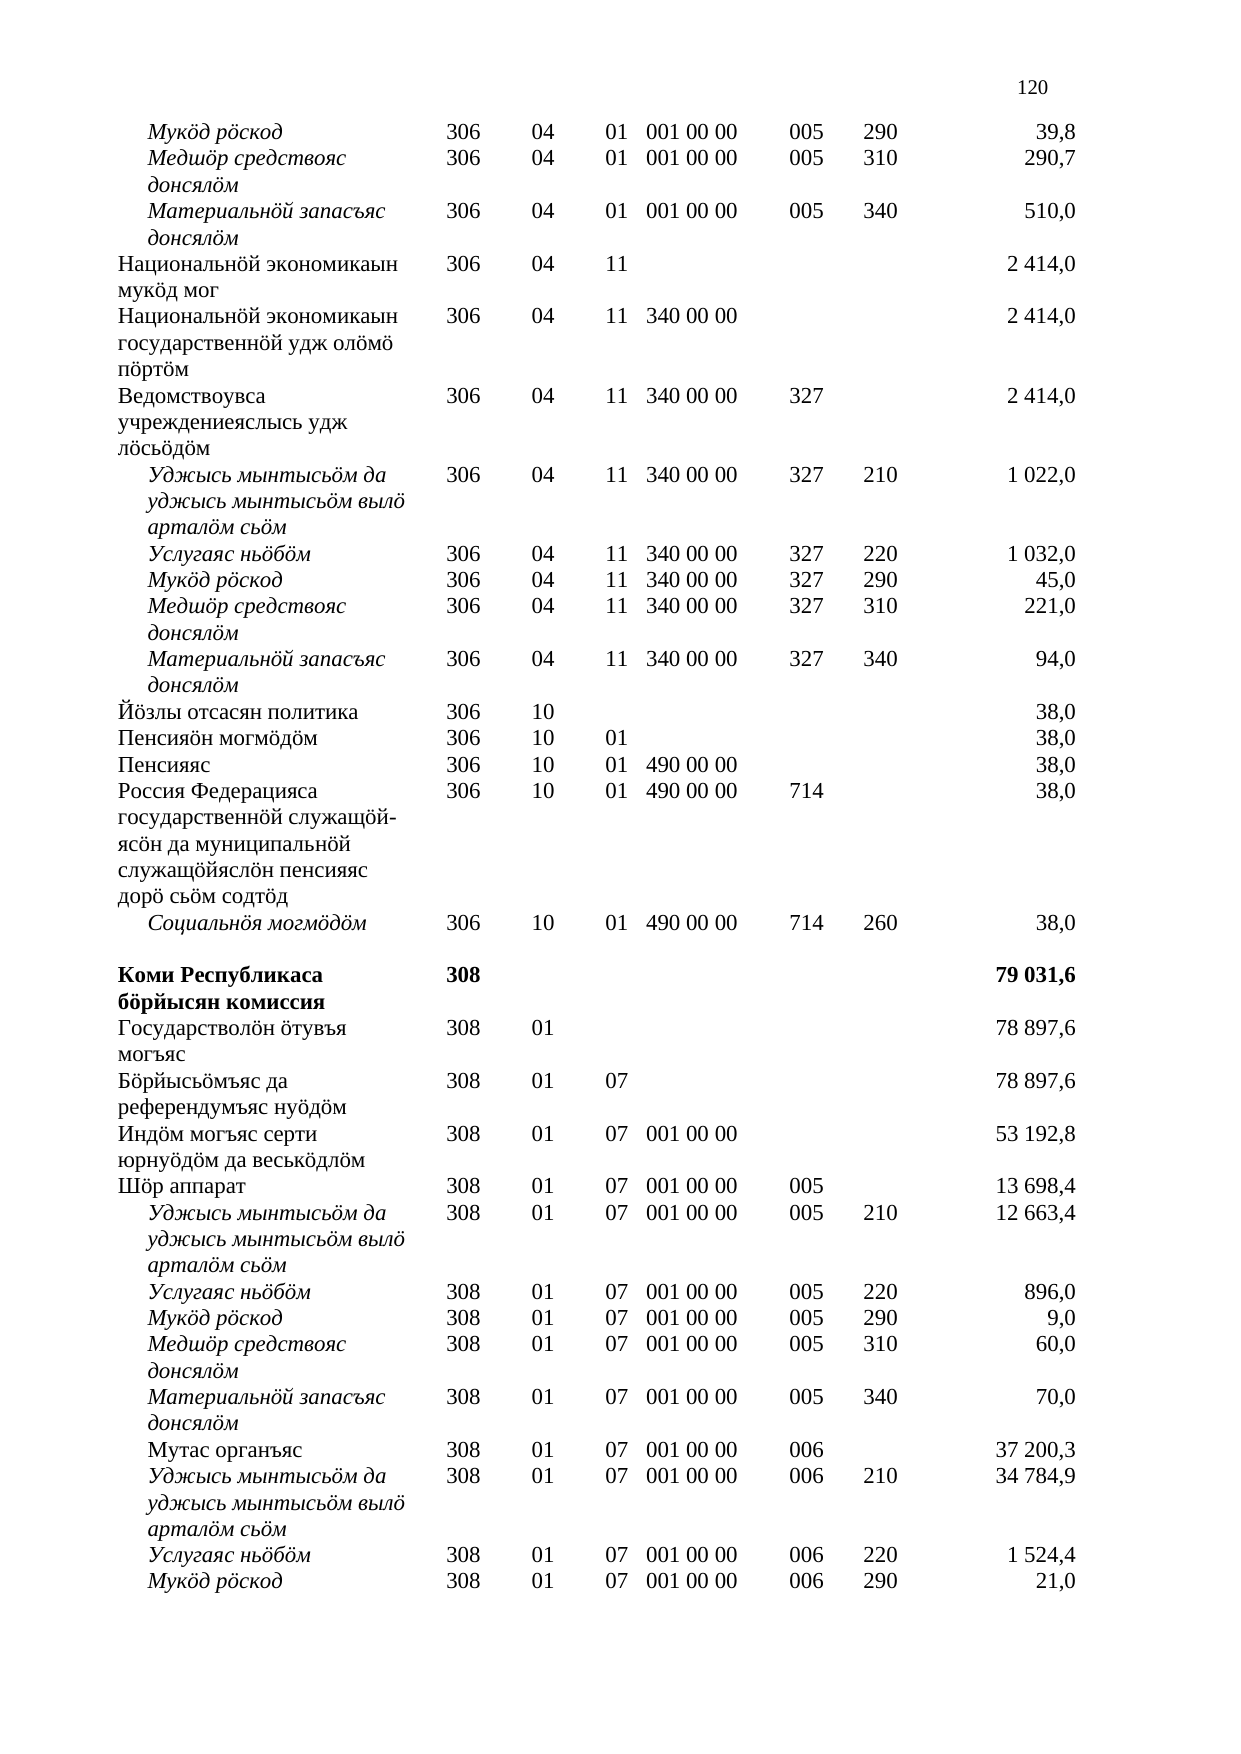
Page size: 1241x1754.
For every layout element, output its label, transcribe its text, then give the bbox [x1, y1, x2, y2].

table_cell 01 [563, 145, 637, 197]
table_cell 340 00 00 [637, 461, 770, 540]
table_cell 78 897,6 [906, 1014, 1084, 1067]
table_cell 327 [770, 461, 832, 540]
table_cell 005 [770, 1172, 832, 1199]
table_cell Материальнöй запасъяс донсялöм [109, 1383, 415, 1436]
table_cell 510,0 [906, 197, 1084, 250]
table_cell 306 [415, 118, 489, 144]
table_cell 001 00 00 [637, 197, 770, 250]
table_cell [489, 935, 563, 961]
table_cell 221,0 [906, 593, 1084, 645]
table_cell 001 00 00 [637, 1568, 770, 1594]
table_cell 07 [563, 1172, 637, 1199]
table_cell 005 [770, 118, 832, 144]
table_cell 001 00 00 [637, 1383, 770, 1436]
table_cell 38,0 [906, 724, 1084, 751]
table_cell [832, 935, 906, 961]
table_cell 210 [832, 1199, 906, 1278]
table_cell 714 [770, 909, 832, 935]
table_cell 308 [415, 961, 489, 1014]
table_cell Медшöр средствояс донсялöм [109, 145, 415, 197]
table_cell 01 [489, 1383, 563, 1436]
table_cell 490 00 00 [637, 777, 770, 909]
table_cell [770, 751, 832, 777]
table_cell [770, 698, 832, 724]
table_cell [832, 303, 906, 382]
table_cell 306 [415, 751, 489, 777]
table_cell 01 [563, 118, 637, 144]
table_cell 10 [489, 909, 563, 935]
table_cell 60,0 [906, 1330, 1084, 1383]
table_cell 11 [563, 461, 637, 540]
table_cell [770, 935, 832, 961]
table_cell 11 [563, 540, 637, 566]
table_cell [563, 961, 637, 1014]
table_cell 306 [415, 645, 489, 698]
table_cell Уджысь мынтысьöм да уджысь мынтысьöм вылö арталöм сьöм [109, 1199, 415, 1278]
table_cell 10 [489, 777, 563, 909]
table_cell [637, 1014, 770, 1067]
table_cell 01 [489, 1278, 563, 1304]
table_cell 308 [415, 1383, 489, 1436]
table_cell 340 [832, 645, 906, 698]
table_cell 306 [415, 382, 489, 461]
table_cell [832, 961, 906, 1014]
table_cell 04 [489, 197, 563, 250]
table_cell Шöр аппарат [109, 1172, 415, 1199]
table_cell 01 [563, 751, 637, 777]
table_cell [637, 698, 770, 724]
table_cell 001 00 00 [637, 145, 770, 197]
table_cell 001 00 00 [637, 1304, 770, 1330]
table_cell 306 [415, 197, 489, 250]
table_cell 308 [415, 1330, 489, 1383]
table_cell 01 [489, 1304, 563, 1330]
table_cell 327 [770, 540, 832, 566]
table_cell Медшöр средствояс донсялöм [109, 593, 415, 645]
table_cell 490 00 00 [637, 909, 770, 935]
table_cell 45,0 [906, 566, 1084, 592]
table_cell 001 00 00 [637, 1541, 770, 1568]
table_cell 306 [415, 145, 489, 197]
table_cell 306 [415, 698, 489, 724]
table_cell 340 00 00 [637, 303, 770, 382]
table_cell 306 [415, 461, 489, 540]
table_cell 70,0 [906, 1383, 1084, 1436]
table_cell 005 [770, 1278, 832, 1304]
table_cell Пенсияяс [109, 751, 415, 777]
table_cell 310 [832, 593, 906, 645]
table_cell [563, 1014, 637, 1067]
table_cell 01 [489, 1330, 563, 1383]
table_cell 2 414,0 [906, 303, 1084, 382]
table_cell 308 [415, 1541, 489, 1568]
table_cell 327 [770, 382, 832, 461]
table_cell 2 414,0 [906, 250, 1084, 303]
table_cell [832, 724, 906, 751]
table_cell 07 [563, 1383, 637, 1436]
table_cell [832, 777, 906, 909]
table_cell 308 [415, 1304, 489, 1330]
table_cell Уджысь мынтысьöм да уджысь мынтысьöм вылö арталöм сьöм [109, 461, 415, 540]
table_cell [637, 935, 770, 961]
table_cell 04 [489, 461, 563, 540]
table_cell 006 [770, 1462, 832, 1541]
table_cell Коми Республикаса бöрйысян комиссия [109, 961, 415, 1014]
table_cell 327 [770, 566, 832, 592]
table_cell 220 [832, 1278, 906, 1304]
table_cell 04 [489, 250, 563, 303]
table_cell 306 [415, 777, 489, 909]
table_cell 290 [832, 118, 906, 144]
table_cell [489, 961, 563, 1014]
table_cell 340 [832, 1383, 906, 1436]
table_cell 04 [489, 566, 563, 592]
table_cell 306 [415, 909, 489, 935]
table_cell 290 [832, 566, 906, 592]
table_cell 1 032,0 [906, 540, 1084, 566]
table_cell 308 [415, 1199, 489, 1278]
table_cell 10 [489, 751, 563, 777]
table_cell Индöм могъяс серти юрнуöдöм да веськöдлöм [109, 1120, 415, 1172]
table_cell 11 [563, 593, 637, 645]
table_cell 1 524,4 [906, 1541, 1084, 1568]
table_cell 005 [770, 1199, 832, 1278]
table_cell 07 [563, 1278, 637, 1304]
table_cell 340 00 00 [637, 382, 770, 461]
table_cell 714 [770, 777, 832, 909]
table_cell 01 [489, 1436, 563, 1462]
table_cell [832, 1014, 906, 1067]
table_cell Услугаяс ньöбöм [109, 1541, 415, 1568]
table_cell 005 [770, 145, 832, 197]
table_cell Уджысь мынтысьöм да уджысь мынтысьöм вылö арталöм сьöм [109, 1462, 415, 1541]
table_cell 11 [563, 382, 637, 461]
table_cell 210 [832, 1462, 906, 1541]
table_cell 340 00 00 [637, 645, 770, 698]
table_cell 306 [415, 303, 489, 382]
table_cell 01 [489, 1014, 563, 1067]
table_cell 04 [489, 303, 563, 382]
table_cell 07 [563, 1067, 637, 1119]
table_cell Мукöд рöскод [109, 1568, 415, 1594]
table_cell 11 [563, 250, 637, 303]
table_cell 308 [415, 1462, 489, 1541]
table_cell 79 031,6 [906, 961, 1084, 1014]
table_cell 005 [770, 1330, 832, 1383]
table_cell 310 [832, 145, 906, 197]
table_cell 006 [770, 1541, 832, 1568]
table_cell [770, 724, 832, 751]
table_cell 308 [415, 1278, 489, 1304]
table_cell 308 [415, 1067, 489, 1119]
table_cell 306 [415, 566, 489, 592]
table_cell 290,7 [906, 145, 1084, 197]
table_cell 327 [770, 645, 832, 698]
table_cell 308 [415, 1172, 489, 1199]
table_cell Национальнöй экономикаын государственнöй удж олöмö пöртöм [109, 303, 415, 382]
table_cell [770, 250, 832, 303]
table_cell 07 [563, 1330, 637, 1383]
table_cell 327 [770, 593, 832, 645]
table_cell Медшöр средствояс донсялöм [109, 1330, 415, 1383]
table_cell 340 [832, 197, 906, 250]
table_cell [637, 1067, 770, 1119]
table_cell [109, 935, 415, 961]
table_cell [770, 1067, 832, 1119]
table_cell 04 [489, 118, 563, 144]
table_cell Ведомствоувса учреждениеяслысь удж лöсьöдöм [109, 382, 415, 461]
table_cell 10 [489, 698, 563, 724]
table_cell 306 [415, 593, 489, 645]
table_cell [906, 935, 1084, 961]
table_cell [415, 935, 489, 961]
table_cell Социальнöя могмöдöм [109, 909, 415, 935]
table_cell Мукöд рöскод [109, 1304, 415, 1330]
table_cell 001 00 00 [637, 1172, 770, 1199]
table_cell 340 00 00 [637, 593, 770, 645]
table_cell [832, 751, 906, 777]
table_cell 01 [489, 1568, 563, 1594]
table_cell 01 [563, 724, 637, 751]
table_cell 005 [770, 1304, 832, 1330]
table_cell 94,0 [906, 645, 1084, 698]
table_cell 01 [563, 909, 637, 935]
table_cell 04 [489, 145, 563, 197]
table_cell 290 [832, 1304, 906, 1330]
table_cell 01 [489, 1067, 563, 1119]
table_cell 04 [489, 540, 563, 566]
table_cell 01 [489, 1462, 563, 1541]
table_cell 308 [415, 1568, 489, 1594]
table_cell Государстволöн öтувъя могъяс [109, 1014, 415, 1067]
table_cell 04 [489, 382, 563, 461]
table_cell Бöрйысьöмъяс да референдумъяс нуöдöм [109, 1067, 415, 1119]
table_cell 001 00 00 [637, 1278, 770, 1304]
table_cell [832, 1067, 906, 1119]
table_cell 11 [563, 566, 637, 592]
table_cell [832, 1120, 906, 1172]
table_cell [637, 724, 770, 751]
table_cell 220 [832, 540, 906, 566]
table_cell 37 200,3 [906, 1436, 1084, 1462]
table_cell 2 414,0 [906, 382, 1084, 461]
table_cell 10 [489, 724, 563, 751]
table_cell 39,8 [906, 118, 1084, 144]
table_cell 34 784,9 [906, 1462, 1084, 1541]
table_cell [832, 1172, 906, 1199]
table_cell 306 [415, 724, 489, 751]
table_cell 9,0 [906, 1304, 1084, 1330]
table_cell Материальнöй запасъяс донсялöм [109, 645, 415, 698]
table_cell 11 [563, 645, 637, 698]
table_cell 896,0 [906, 1278, 1084, 1304]
table_cell 490 00 00 [637, 751, 770, 777]
table_cell 07 [563, 1120, 637, 1172]
table_cell [770, 1014, 832, 1067]
table_cell 07 [563, 1304, 637, 1330]
table_cell 07 [563, 1462, 637, 1541]
table_cell 006 [770, 1436, 832, 1462]
table_cell 01 [489, 1172, 563, 1199]
table_cell 01 [563, 197, 637, 250]
table_cell [563, 935, 637, 961]
table_cell 07 [563, 1436, 637, 1462]
table_cell 005 [770, 197, 832, 250]
table_cell 290 [832, 1568, 906, 1594]
table_cell 04 [489, 645, 563, 698]
table_cell 001 00 00 [637, 1120, 770, 1172]
table_cell 38,0 [906, 698, 1084, 724]
table_cell 21,0 [906, 1568, 1084, 1594]
table_cell Материальнöй запасъяс донсялöм [109, 197, 415, 250]
table_cell 07 [563, 1568, 637, 1594]
table_cell 1 022,0 [906, 461, 1084, 540]
table_cell [832, 382, 906, 461]
table_cell 005 [770, 1383, 832, 1436]
table_cell 11 [563, 303, 637, 382]
table_cell 78 897,6 [906, 1067, 1084, 1119]
table_cell [770, 303, 832, 382]
table_cell Услугаяс ньöбöм [109, 1278, 415, 1304]
table_cell Мутас органъяс [109, 1436, 415, 1462]
table_cell [832, 1436, 906, 1462]
table_cell [832, 250, 906, 303]
table_cell [832, 698, 906, 724]
table_cell 310 [832, 1330, 906, 1383]
table_cell 210 [832, 461, 906, 540]
table_cell 260 [832, 909, 906, 935]
table_cell 38,0 [906, 777, 1084, 909]
table_cell [563, 698, 637, 724]
table_cell Национальнöй экономикаын мукöд мог [109, 250, 415, 303]
table_cell Услугаяс ньöбöм [109, 540, 415, 566]
table_cell [770, 961, 832, 1014]
table_cell 01 [489, 1199, 563, 1278]
table_cell 308 [415, 1120, 489, 1172]
table_cell 01 [489, 1120, 563, 1172]
table_cell 001 00 00 [637, 1462, 770, 1541]
table_cell 01 [563, 777, 637, 909]
table_cell 001 00 00 [637, 1199, 770, 1278]
table_cell 07 [563, 1199, 637, 1278]
table_cell Пенсияöн могмöдöм [109, 724, 415, 751]
table_cell 340 00 00 [637, 566, 770, 592]
table_cell Россия Федерацияса государственнöй служащöй­яс­öн да муниципаль­нöй служа­щöй­яслöн пенсияяс дорö сьöм содтöд [109, 777, 415, 909]
table_cell 01 [489, 1541, 563, 1568]
table_cell 04 [489, 593, 563, 645]
table_cell 13 698,4 [906, 1172, 1084, 1199]
table_cell 12 663,4 [906, 1199, 1084, 1278]
table_cell 340 00 00 [637, 540, 770, 566]
table_cell 38,0 [906, 751, 1084, 777]
table_cell 306 [415, 250, 489, 303]
table_cell 308 [415, 1014, 489, 1067]
table_cell 53 192,8 [906, 1120, 1084, 1172]
table_cell 001 00 00 [637, 118, 770, 144]
table_cell Мукöд рöскод [109, 118, 415, 144]
table_cell 001 00 00 [637, 1330, 770, 1383]
table_cell 308 [415, 1436, 489, 1462]
table_cell [770, 1120, 832, 1172]
table_cell 220 [832, 1541, 906, 1568]
table_cell 38,0 [906, 909, 1084, 935]
table_cell 07 [563, 1541, 637, 1568]
table_cell Йöзлы отсасян политика [109, 698, 415, 724]
table_cell 006 [770, 1568, 832, 1594]
table_cell [637, 961, 770, 1014]
table_cell 001 00 00 [637, 1436, 770, 1462]
table_cell Мукöд рöскод [109, 566, 415, 592]
table_cell [637, 250, 770, 303]
table_cell 306 [415, 540, 489, 566]
